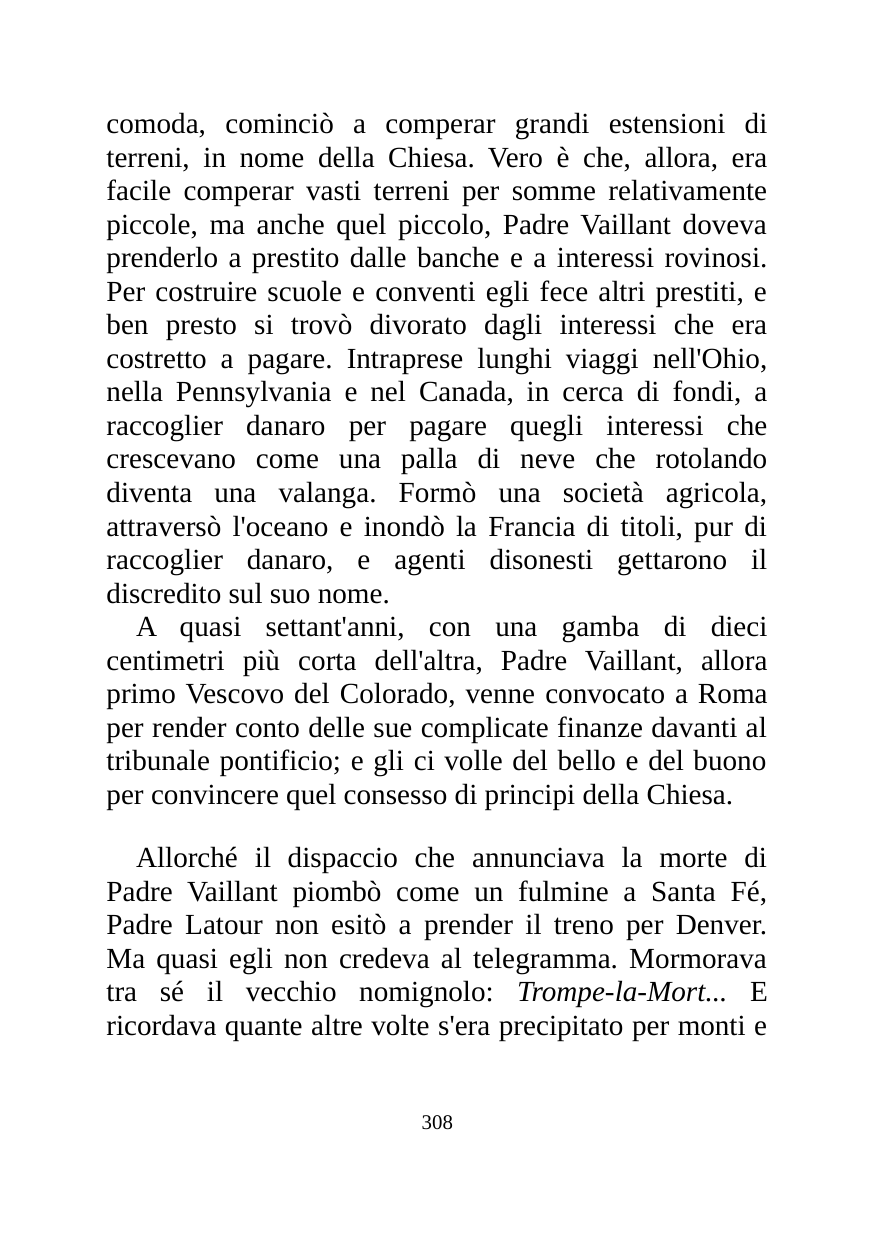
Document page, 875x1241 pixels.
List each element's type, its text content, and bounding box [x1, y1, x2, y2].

text comoda, cominciò a comperar grandi estensioni di terreni, in nome della Chiesa. Vero è che, allora, era facile comperar vasti terreni per somme relativamente piccole, ma anche quel piccolo, Padre Vaillant doveva prenderlo a prestito dalle banche e a interessi rovinosi. Per costruire scuole e conventi egli fece altri prestiti, e ben presto si trovò divorato dagli interessi che era costretto a pagare. Intraprese lunghi viaggi nell'Ohio, nella Pennsylvania e nel Canada, in cerca di fondi, a raccoglier danaro per pagare quegli interessi che crescevano come una palla di neve che rotolando diventa una valanga. Formò una società agricola, attraversò l'oceano e inondò la Francia di titoli, pur di raccoglier danaro, e agenti disonesti gettarono il discredito sul suo nome. [106, 106, 768, 609]
text Allorché il dispaccio che annunciava la morte di Padre Vaillant piombò come un fulmine a Santa Fé, Padre Latour non esitò a prender il treno per Denver. Ma quasi egli non credeva al telegramma. Mormorava tra sé il vecchio nomignolo: Trompe-la-Mort... E ricordava quante altre volte s'era precipitato per monti e [106, 840, 768, 1041]
text A quasi settant'anni, con una gamba di dieci centimetri più corta dell'altra, Padre Vaillant, allora primo Vescovo del Colorado, venne convocato a Roma per render conto delle sue complicate finanze davanti al tribunale pontificio; e gli ci volle del bello e del buono per convincere quel consesso di principi della Chiesa. [106, 609, 768, 811]
